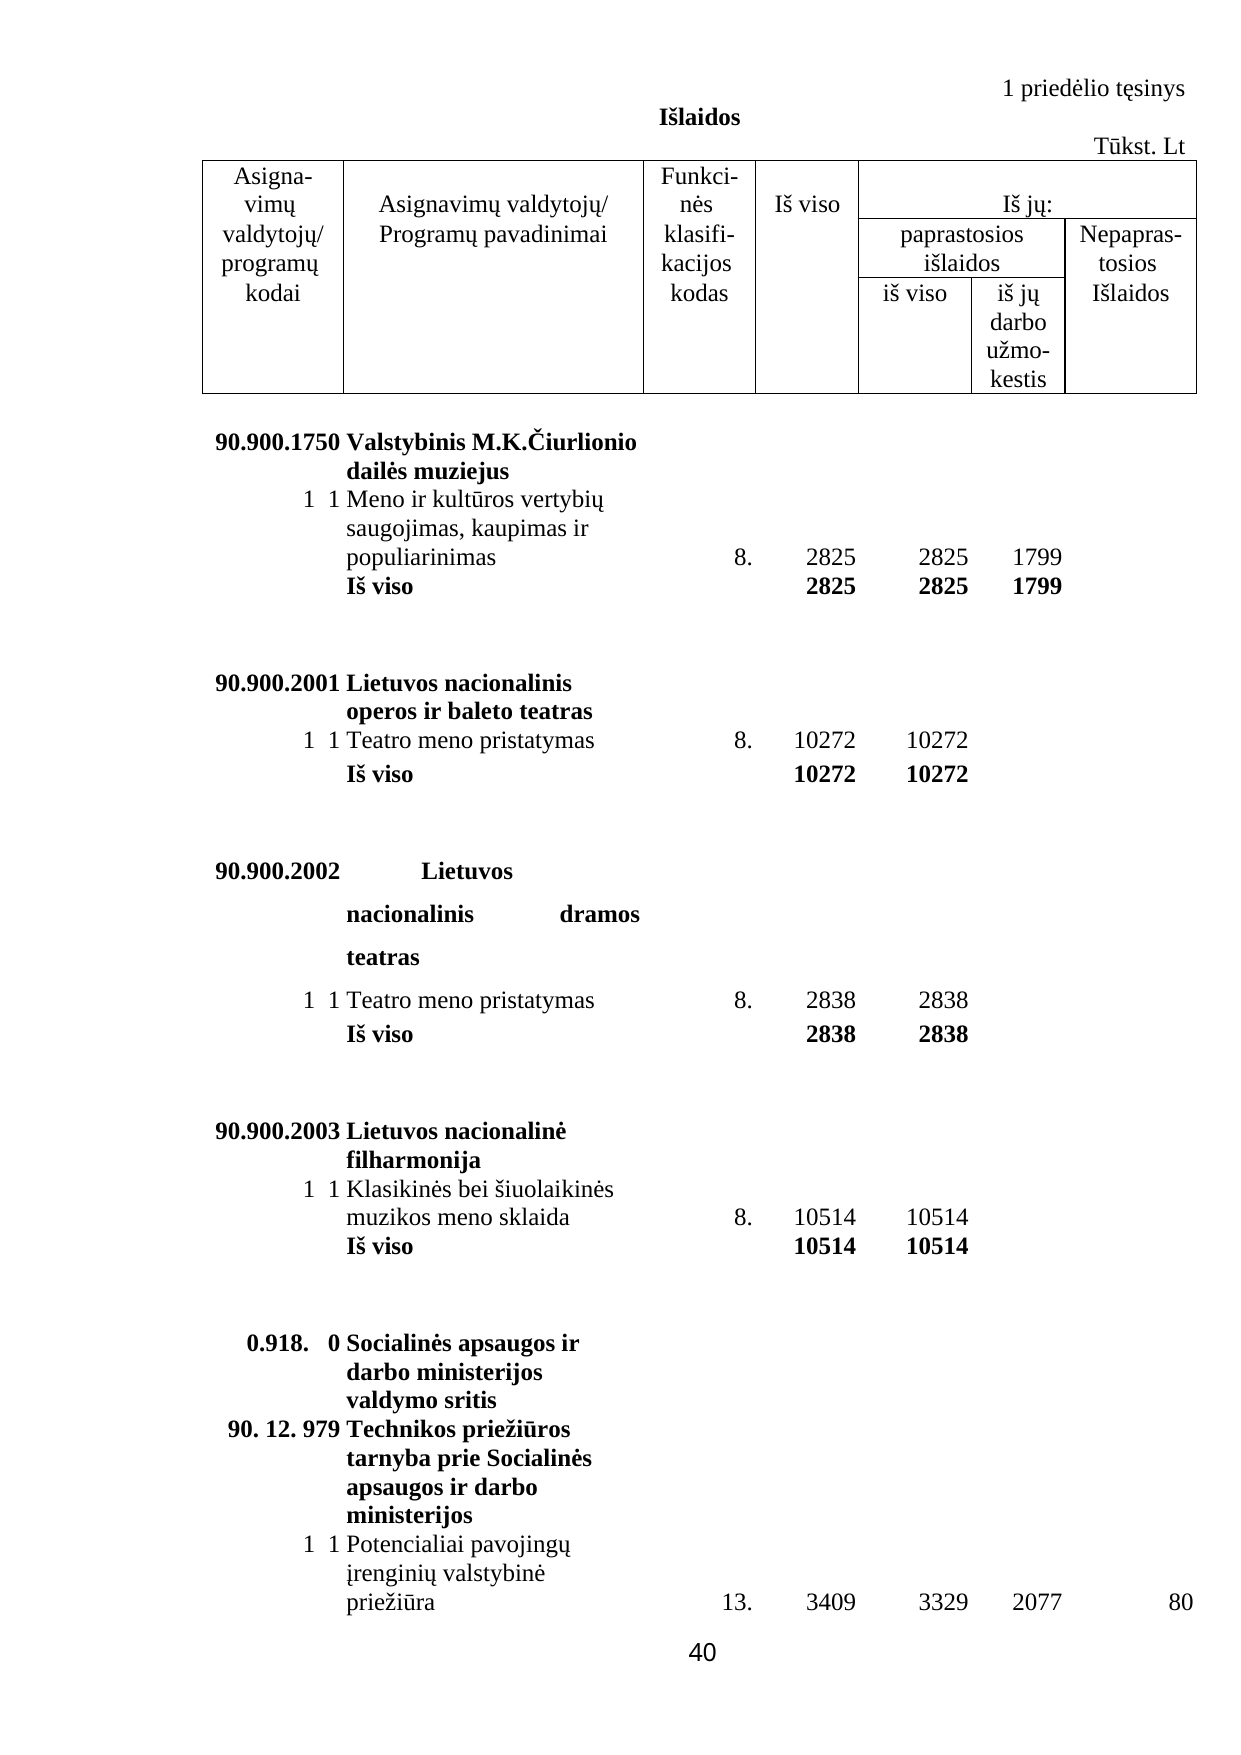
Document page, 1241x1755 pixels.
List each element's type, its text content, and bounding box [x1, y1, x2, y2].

table_cell [643, 605, 756, 668]
table_cell Funkci-nės [644, 161, 755, 218]
table_cell 8. [643, 485, 756, 571]
table_cell [643, 1265, 756, 1328]
table_cell 80 [1065, 1529, 1196, 1616]
table_cell [756, 218, 858, 277]
table_cell 10514 [859, 1231, 971, 1265]
table_cell [343, 605, 643, 668]
table_cell [643, 1019, 756, 1053]
table_cell [1065, 1116, 1196, 1174]
table_cell [971, 605, 1065, 668]
table_cell [859, 793, 971, 856]
table_cell [643, 856, 756, 985]
table_cell 1 1 [203, 485, 343, 571]
table_cell 90.900.2003 [203, 1116, 343, 1174]
table_cell [643, 759, 756, 793]
table_cell [1065, 427, 1196, 484]
table_cell Lietuvos nacionalinis dramos teatras [343, 856, 643, 985]
table_cell Teatro meno pristatymas [343, 725, 643, 759]
table_cell [859, 605, 971, 668]
table_cell Klasikinės bei šiuolaikinės muzikos meno sklaida [343, 1174, 643, 1231]
table_cell [343, 793, 643, 856]
table_cell klasifi-kacijos [644, 218, 755, 277]
table_cell [971, 668, 1065, 725]
table_cell 13. [643, 1529, 756, 1616]
table_cell 1799 [971, 571, 1065, 605]
table_cell [643, 793, 756, 856]
table_cell [643, 1054, 756, 1116]
table_cell Iš viso [343, 1231, 643, 1265]
table_cell [1065, 605, 1196, 668]
table_cell 3409 [756, 1529, 859, 1616]
table_cell Nepapras-tosios [1066, 219, 1196, 277]
table_cell [1065, 1414, 1196, 1529]
table_cell [756, 277, 858, 393]
table_cell 8. [643, 985, 756, 1019]
table_cell Iš jų: [859, 161, 1196, 218]
table_cell [859, 668, 971, 725]
table_cell Iš viso [756, 161, 858, 218]
table_cell [971, 725, 1065, 759]
table_cell [859, 427, 971, 484]
table_cell Teatro meno pristatymas [343, 985, 643, 1019]
table_cell 0.918. 0 [203, 1328, 343, 1414]
table_cell [756, 856, 859, 985]
table_cell [343, 394, 643, 427]
table_cell [859, 1265, 971, 1328]
table_cell kodas [644, 277, 755, 393]
table_cell Socialinės apsaugos ir darbo ministerijos valdymo sritis [343, 1328, 643, 1414]
table_cell 2077 [971, 1529, 1065, 1616]
table_cell [1065, 1019, 1196, 1053]
table_cell [859, 856, 971, 985]
table_cell Lietuvos nacionalinis operos ir baleto teatras [343, 668, 643, 725]
table_cell [971, 793, 1065, 856]
table_cell [859, 394, 971, 427]
table_cell [971, 1231, 1065, 1265]
table_cell Iš viso [343, 571, 643, 605]
table_cell Potencialiai pavojingų įrenginių valstybinė priežiūra [343, 1529, 643, 1616]
table_cell [756, 668, 859, 725]
table_cell Lietuvos nacionalinė filharmonija [343, 1116, 643, 1174]
table_cell [859, 1328, 971, 1414]
table_cell [756, 1265, 859, 1328]
table_cell [1065, 1174, 1196, 1231]
table_cell 10514 [756, 1174, 859, 1231]
table_cell [1065, 1265, 1196, 1328]
table_cell [1065, 571, 1196, 605]
table_cell [1065, 856, 1196, 985]
table_cell [203, 1265, 343, 1328]
table_cell [971, 1019, 1065, 1053]
table_cell 10272 [859, 725, 971, 759]
table_header 1 priedėlio tęsinys [203, 74, 1196, 102]
table_cell [1065, 725, 1196, 759]
table_cell 8. [643, 1174, 756, 1231]
table_cell [971, 1054, 1065, 1116]
table_cell [971, 1116, 1065, 1174]
table_cell [643, 1328, 756, 1414]
table_cell [971, 759, 1065, 793]
table_cell Asigna-vimų [203, 161, 343, 218]
table_cell 2838 [859, 1019, 971, 1053]
table_cell [756, 1414, 859, 1529]
table_cell 2825 [859, 571, 971, 605]
table_cell kodai [203, 277, 343, 393]
table_cell iš jų darbo užmo-kestis [972, 278, 1064, 393]
table_cell [1065, 394, 1196, 427]
table_cell [343, 1054, 643, 1116]
table_cell [203, 571, 343, 605]
table_cell Išlaidos [203, 102, 1196, 131]
table_cell [971, 427, 1065, 484]
table_cell paprastosios išlaidos [859, 219, 1064, 277]
table_cell 1 1 [203, 985, 343, 1019]
table_cell [1065, 1328, 1196, 1414]
table_cell [1065, 793, 1196, 856]
table_cell [756, 1054, 859, 1116]
table_cell 1 1 [203, 1529, 343, 1616]
table_cell iš viso [859, 278, 971, 393]
table_cell [756, 793, 859, 856]
table_cell [971, 394, 1065, 427]
table_cell [643, 427, 756, 484]
table_cell [643, 571, 756, 605]
table_cell [344, 277, 643, 393]
table_cell [971, 1174, 1065, 1231]
table_cell 8. [643, 725, 756, 759]
table_cell [203, 394, 343, 427]
table_cell [971, 1328, 1065, 1414]
table_cell Meno ir kultūros vertybių saugojimas, kaupimas ir populiarinimas [343, 485, 643, 571]
table_cell 2838 [756, 985, 859, 1019]
table_cell [203, 1054, 343, 1116]
table_cell [756, 1328, 859, 1414]
table_cell [756, 605, 859, 668]
table_cell Technikos priežiūros tarnyba prie Socialinės apsaugos ir darbo ministerijos [343, 1414, 643, 1529]
table_cell [643, 1414, 756, 1529]
table_cell [203, 793, 343, 856]
table_cell 2825 [756, 485, 859, 571]
table_cell [971, 985, 1065, 1019]
table_cell [1065, 1231, 1196, 1265]
table_cell Iš viso [343, 759, 643, 793]
table_cell 2838 [756, 1019, 859, 1053]
table_cell valdytojų/ programų [203, 218, 343, 277]
table_cell [859, 1054, 971, 1116]
table_cell 10272 [756, 725, 859, 759]
table_cell [643, 1231, 756, 1265]
table_cell 3329 [859, 1529, 971, 1616]
table_cell [1065, 668, 1196, 725]
table_cell Programų pavadinimai [344, 218, 643, 277]
table_cell [643, 394, 756, 427]
table_cell [203, 759, 343, 793]
table_cell [971, 1414, 1065, 1529]
table_cell 10514 [859, 1174, 971, 1231]
table_cell [643, 1116, 756, 1174]
table_cell 10272 [756, 759, 859, 793]
table_cell Asignavimų valdytojų/ [344, 161, 643, 218]
table_cell 10514 [756, 1231, 859, 1265]
table_cell Iš viso [343, 1019, 643, 1053]
table_cell [756, 427, 859, 484]
table_cell [971, 1265, 1065, 1328]
table_cell 2825 [756, 571, 859, 605]
table_cell [1065, 985, 1196, 1019]
table_cell [203, 605, 343, 668]
table_cell 1 1 [203, 1174, 343, 1231]
table_cell [1065, 485, 1196, 571]
table_cell [203, 1019, 343, 1053]
table_cell 10272 [859, 759, 971, 793]
table_cell [971, 856, 1065, 985]
table_cell 90.900.1750 [203, 427, 343, 484]
table_cell [643, 668, 756, 725]
table_cell [756, 1116, 859, 1174]
table_cell Tūkst. Lt [203, 131, 1196, 160]
table_cell [756, 394, 859, 427]
table_cell 1 1 [203, 725, 343, 759]
table_cell [859, 1414, 971, 1529]
table_cell 90.900.2002 [203, 856, 343, 985]
table_cell 90. 12. 979 [203, 1414, 343, 1529]
table_cell 1799 [971, 485, 1065, 571]
table_cell [1065, 759, 1196, 793]
table_cell Valstybinis M.K.Čiurlionio dailės muziejus [343, 427, 643, 484]
table_cell 90.900.2001 [203, 668, 343, 725]
table_cell [1065, 1054, 1196, 1116]
table_cell [203, 1231, 343, 1265]
table_cell [343, 1265, 643, 1328]
table_cell [859, 1116, 971, 1174]
table_cell 2825 [859, 485, 971, 571]
table_cell Išlaidos [1066, 277, 1196, 393]
table_cell 2838 [859, 985, 971, 1019]
